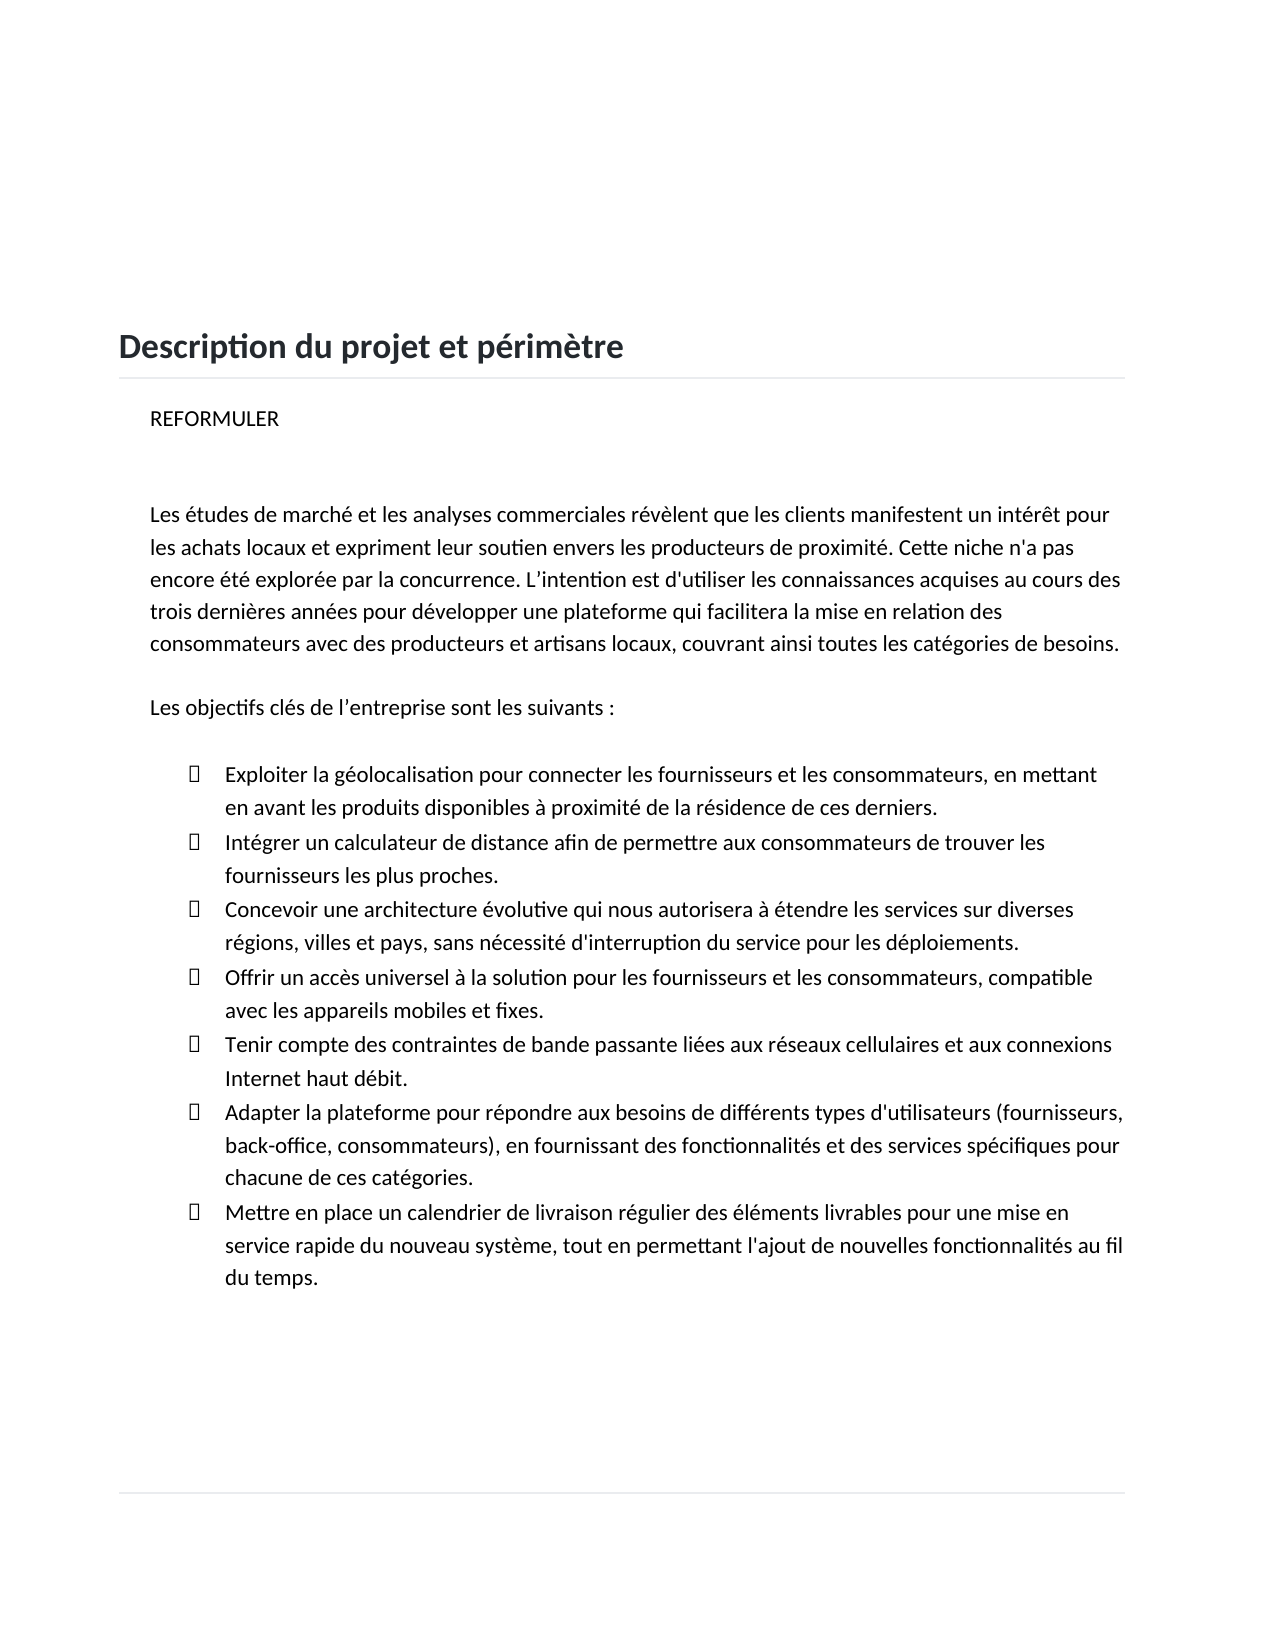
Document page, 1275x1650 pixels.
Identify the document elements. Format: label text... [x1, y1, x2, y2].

list Offrir un accès universel à la solution pour les fournisseurs et les consommateurs, compatible avec les appareils mobiles et fixes. [187, 961, 1125, 1024]
list Exploiter la géolocalisation pour connecter les fournisseurs et les consommateurs, en mettant en avant les produits disponibles à proximité de la résidence de ces derniers. [187, 758, 1125, 821]
list Adapter la plateforme pour répondre aux besoins de différents types d'utilisateurs (fournisseurs, back-office, consommateurs), en fournissant des fonctionnalités et des services spécifiques pour chacune de ces catégories. [187, 1096, 1125, 1192]
text Les objectifs clés de l’entreprise sont les suivants : [150, 693, 1125, 722]
text Les études de marché et les analyses commerciales révèlent que les clients manifestent un intérêt pour les achats locaux et expriment leur soutien envers les producteurs de proximité. Cette niche n'a pas encore été explorée par la concurrence. L’intention est d'utiliser les connaissances acquises au cours des trois dernières années pour développer une plateforme qui facilitera la mise en relation des consommateurs avec des producteurs et artisans locaux, couvrant ainsi toutes les catégories de besoins. [150, 500, 1125, 657]
list Mettre en place un calendrier de livraison régulier des éléments livrables pour une mise en service rapide du nouveau système, tout en permettant l'ajout de nouvelles fonctionnalités au fil du temps. [187, 1196, 1125, 1291]
text REFORMULER [150, 404, 1125, 432]
list Concevoir une architecture évolutive qui nous autorisera à étendre les services sur diverses régions, villes et pays, sans nécessité d'interruption du service pour les déploiements. [187, 893, 1125, 957]
list Tenir compte des contraintes de bande passante liées aux réseaux cellulaires et aux connexions Internet haut débit. [187, 1028, 1125, 1092]
list Intégrer un calculateur de distance afin de permettre aux consommateurs de trouver les fournisseurs les plus proches. [187, 826, 1125, 889]
subtitle Description du projet et périmètre [119, 324, 1125, 377]
